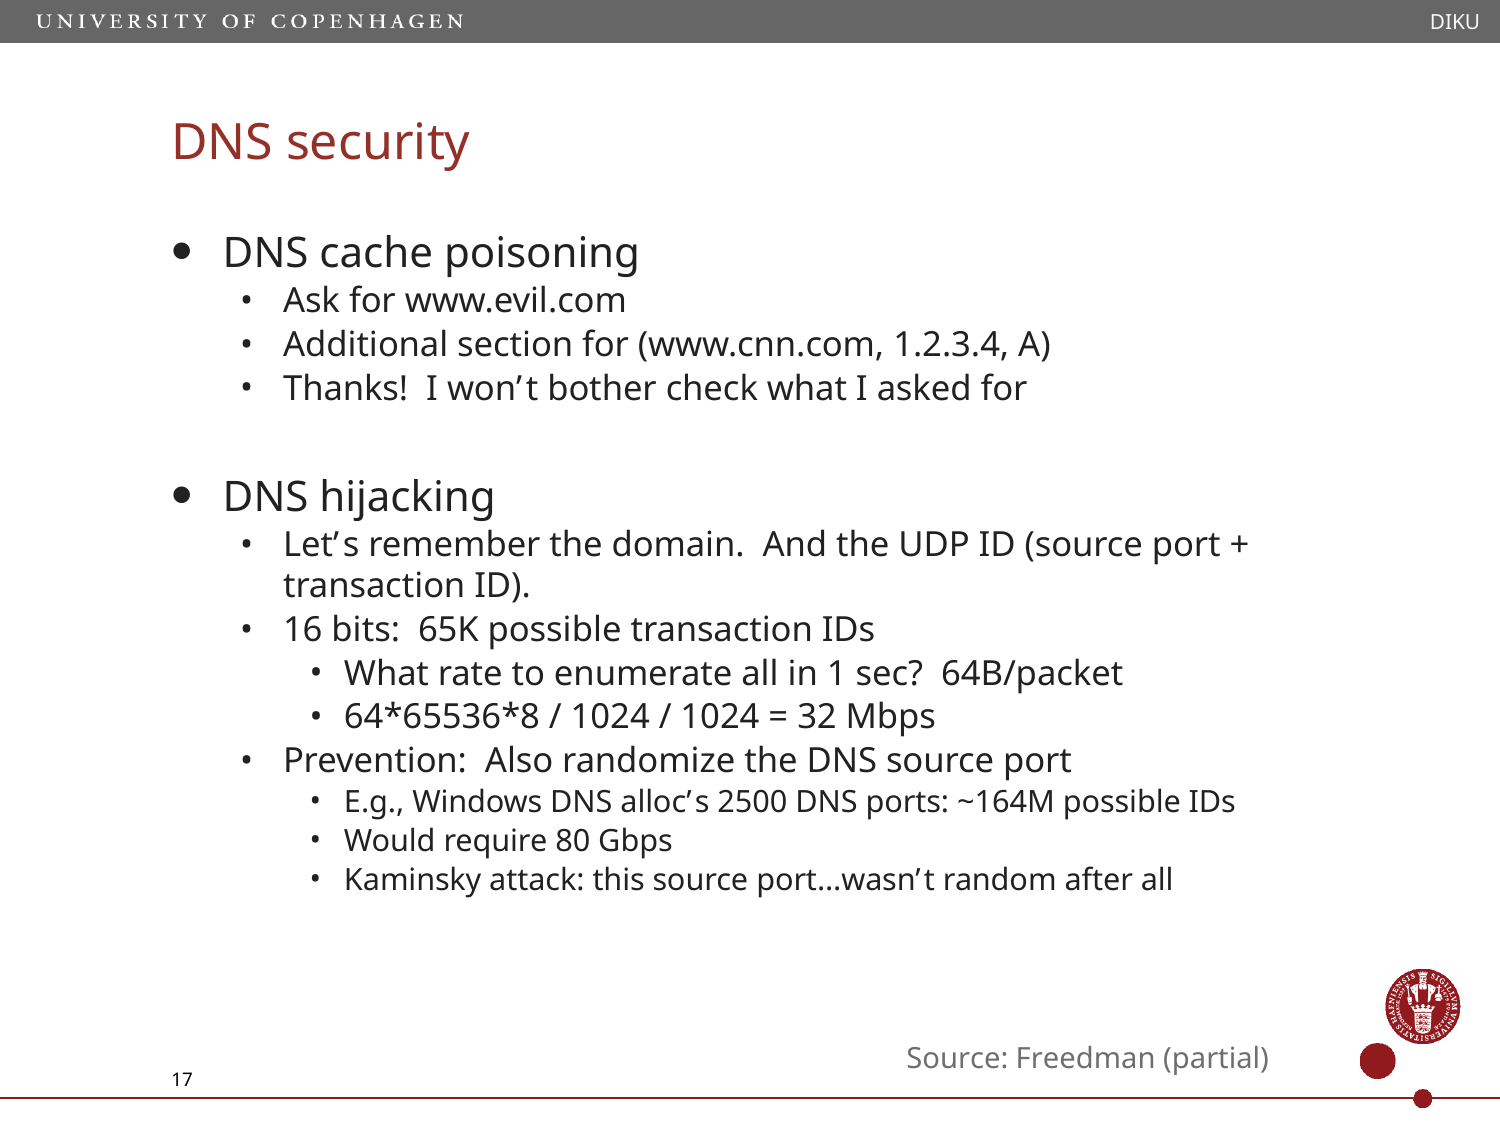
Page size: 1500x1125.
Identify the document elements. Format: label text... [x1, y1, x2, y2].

text_box [171, 1067, 522, 1092]
list DNS cache poisoning Ask for www.evil.com Additional section for (www.cnn.com, 1.2.3.4, A) Thanks! I won’t bother check what I asked for DNS hijacking Let’s remember the domain. And the UDP ID (source port + transaction ID). 16 bits: 65K possible transaction IDs What rate to enumerate all in 1 sec? 64B/packet 64*65536*8 / 1024 / 1024 = 32 Mbps Prevention: Also randomize the DNS source port E.g., Windows DNS alloc’s 2500 DNS ports: ~164M possible IDs Would require 80 Gbps Kaminsky attack: this source port…wasn’t random after all [171, 225, 1329, 900]
text_box DIKU [469, 0, 1495, 43]
text_box Source: Freedman (partial) [891, 1031, 1341, 1083]
picture [0, 910, 1500, 1122]
title DNS security [171, 75, 1329, 171]
